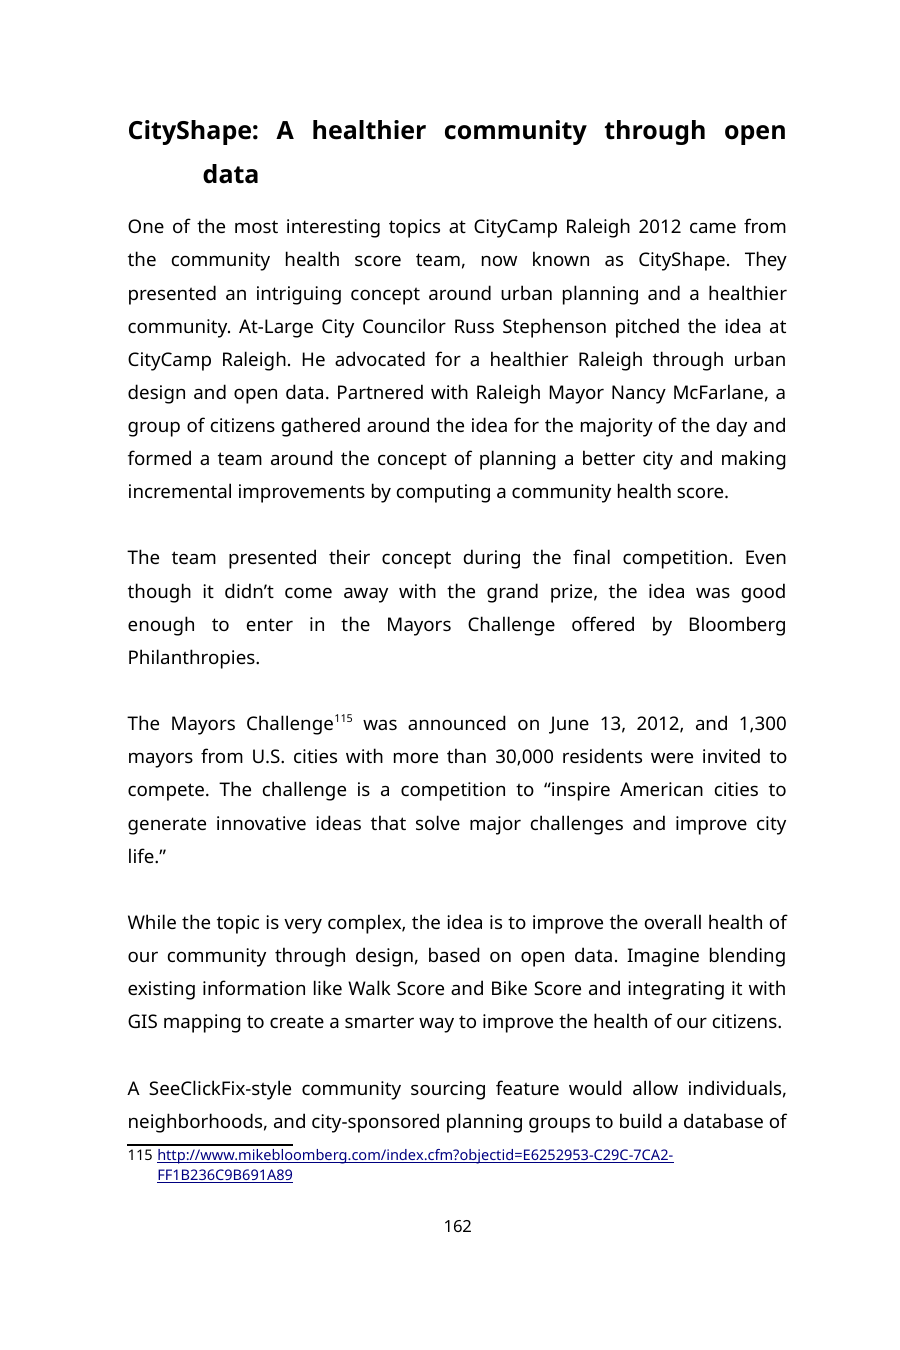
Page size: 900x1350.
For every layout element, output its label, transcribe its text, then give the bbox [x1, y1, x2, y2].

text One of the most interesting topics at CityCamp Raleigh 2012 came from the community health score team, now known as CityShape. They presented an intriguing concept around urban planning and a healthier community. At-Large City Councilor Russ Stephenson pitched the idea at CityCamp Raleigh. He advocated for a healthier Raleigh through urban design and open data. Partnered with Raleigh Mayor Nancy McFarlane, a group of citizens gathered around the idea for the majority of the day and formed a team around the concept of planning a better city and making incremental improvements by computing a community health score. [127, 213, 787, 504]
text The team presented their concept during the final competition. Even though it didn’t come away with the grand prize, the idea was good enough to enter in the Mayors Challenge offered by Bloomberg Philanthropies. [127, 545, 787, 670]
subtitle CityShape: A healthier community through open data [127, 112, 787, 191]
text http://www.mikebloomberg.com/index.cfm?objectid=E6252953-C29C-7CA2-FF1B236C9B691A89 [127, 1145, 787, 1185]
text A SeeClickFix-style community sourcing feature would allow individuals, neighborhoods, and city-sponsored planning groups to build a database of [127, 1075, 787, 1133]
text While the topic is very complex, the idea is to improve the overall health of our community through design, based on open data. Imagine blending existing information like Walk Score and Bike Score and integrating it with GIS mapping to create a smarter way to improve the health of our citizens. [127, 909, 787, 1034]
text The Mayors Challenge was announced on June 13, 2012, and 1,300 mayors from U.S. cities with more than 30,000 residents were invited to compete. The challenge is a competition to “inspire American cities to generate innovative ideas that solve major challenges and improve city life.” [127, 710, 787, 868]
